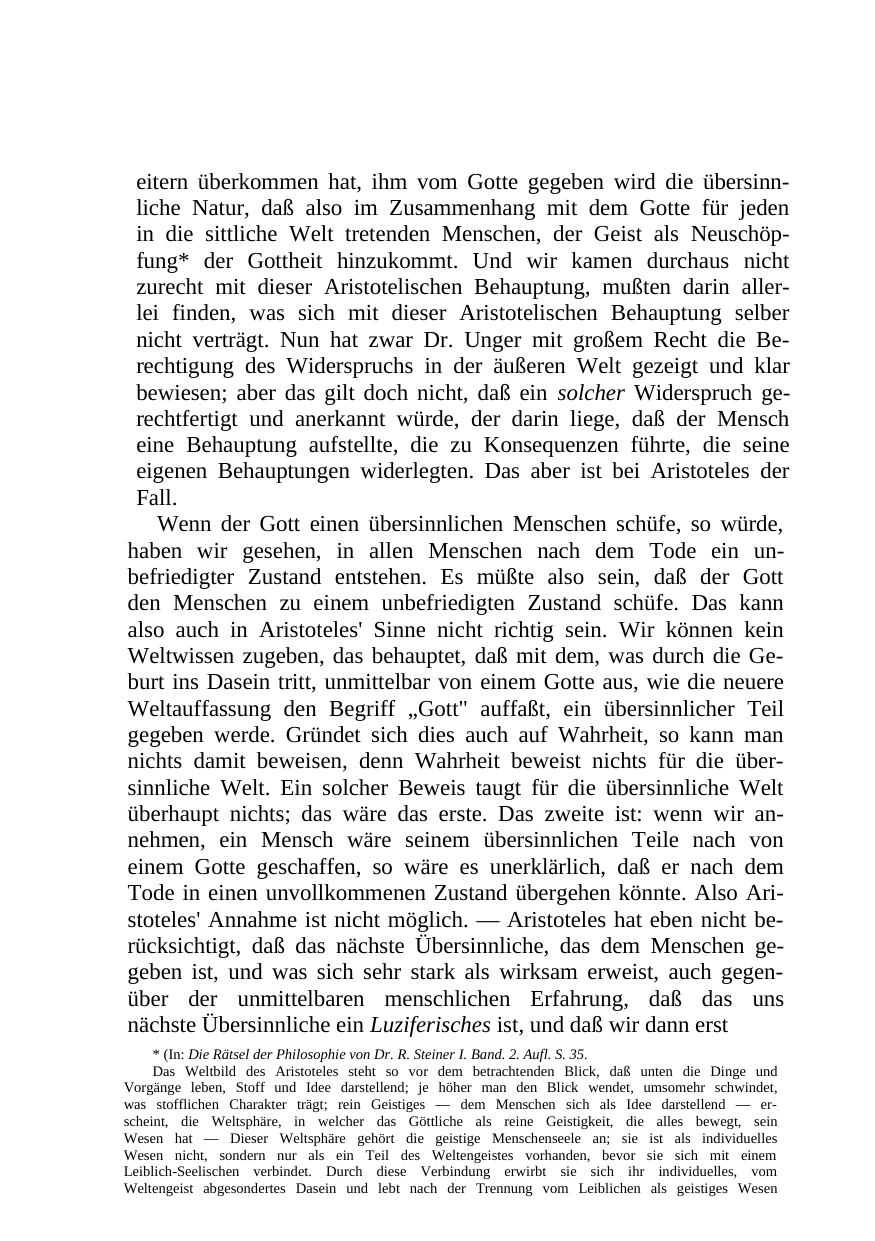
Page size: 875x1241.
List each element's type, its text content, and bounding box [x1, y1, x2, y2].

text Wenn der Gott einen übersinnlichen Menschen schüfe, so würde, haben wir gesehen, in allen Menschen nach dem Tode ein un- befriedigter Zustand entstehen. Es müßte also sein, daß der Gott den Menschen zu einem unbefriedigten Zustand schüfe. Das kann also auch in Aristoteles' Sinne nicht richtig sein. Wir können kein Weltwissen zugeben, das behauptet, daß mit dem, was durch die Ge- burt ins Dasein tritt, unmittelbar von einem Gotte aus, wie die neuere Weltauffassung den Begriff „Gott" auffaßt, ein übersinnlicher Teil gegeben werde. Gründet sich dies auch auf Wahrheit, so kann man nichts damit beweisen, denn Wahrheit beweist nichts für die über- sinnliche Welt. Ein solcher Beweis taugt für die übersinnliche Welt überhaupt nichts; das wäre das erste. Das zweite ist: wenn wir an- nehmen, ein Mensch wäre seinem übersinnlichen Teile nach von einem Gotte geschaffen, so wäre es unerklärlich, daß er nach dem Tode in einen unvollkommenen Zustand übergehen könnte. Also Ari- stoteles' Annahme ist nicht möglich. — Aristoteles hat eben nicht be- rücksichtigt, daß das nächste Übersinnliche, das dem Menschen ge- geben ist, und was sich sehr stark als wirksam erweist, auch gegen- über der unmittelbaren menschlichen Erfahrung, daß das uns nächste Übersinnliche ein Luziferisches ist, und daß wir dann erst [127, 510, 785, 1037]
text eitern überkommen hat, ihm vom Gotte gegeben wird die übersinn- liche Natur, daß also im Zusammenhang mit dem Gotte für jeden in die sittliche Welt tretenden Menschen, der Geist als Neuschöp- fung* der Gottheit hinzukommt. Und wir kamen durchaus nicht zurecht mit dieser Aristotelischen Behauptung, mußten darin aller- lei finden, was sich mit dieser Aristotelischen Behauptung selber nicht verträgt. Nun hat zwar Dr. Unger mit großem Recht die Be- rechtigung des Widerspruchs in der äußeren Welt gezeigt und klar bewiesen; aber das gilt doch nicht, daß ein solcher Widerspruch ge- rechtfertigt und anerkannt würde, der darin liege, daß der Mensch eine Behauptung aufstellte, die zu Konsequenzen führte, die seine eigenen Behauptungen widerlegten. Das aber ist bei Aristoteles der Fall. [136, 168, 791, 510]
text Das Weltbild des Aristoteles steht so vor dem betrachtenden Blick, daß unten die Dinge und Vorgänge leben, Stoff und Idee darstellend; je höher man den Blick wendet, umsomehr schwindet, was stofflichen Charakter trägt; rein Geistiges — dem Menschen sich als Idee darstellend — er- scheint, die Weltsphäre, in welcher das Göttliche als reine Geistigkeit, die alles bewegt, sein Wesen hat — Dieser Weltsphäre gehört die geistige Menschenseele an; sie ist als individuelles Wesen nicht, sondern nur als ein Teil des Weltengeistes vorhanden, bevor sie sich mit einem Leiblich-Seelischen verbindet. Durch diese Verbindung erwirbt sie sich ihr individuelles, vom Weltengeist abgesondertes Dasein und lebt nach der Trennung vom Leiblichen als geistiges Wesen [123, 1062, 778, 1197]
text * (In: Die Rätsel der Philosophie von Dr. R. Steiner I. Band. 2. Aufl. S. 35. [152, 1046, 791, 1062]
